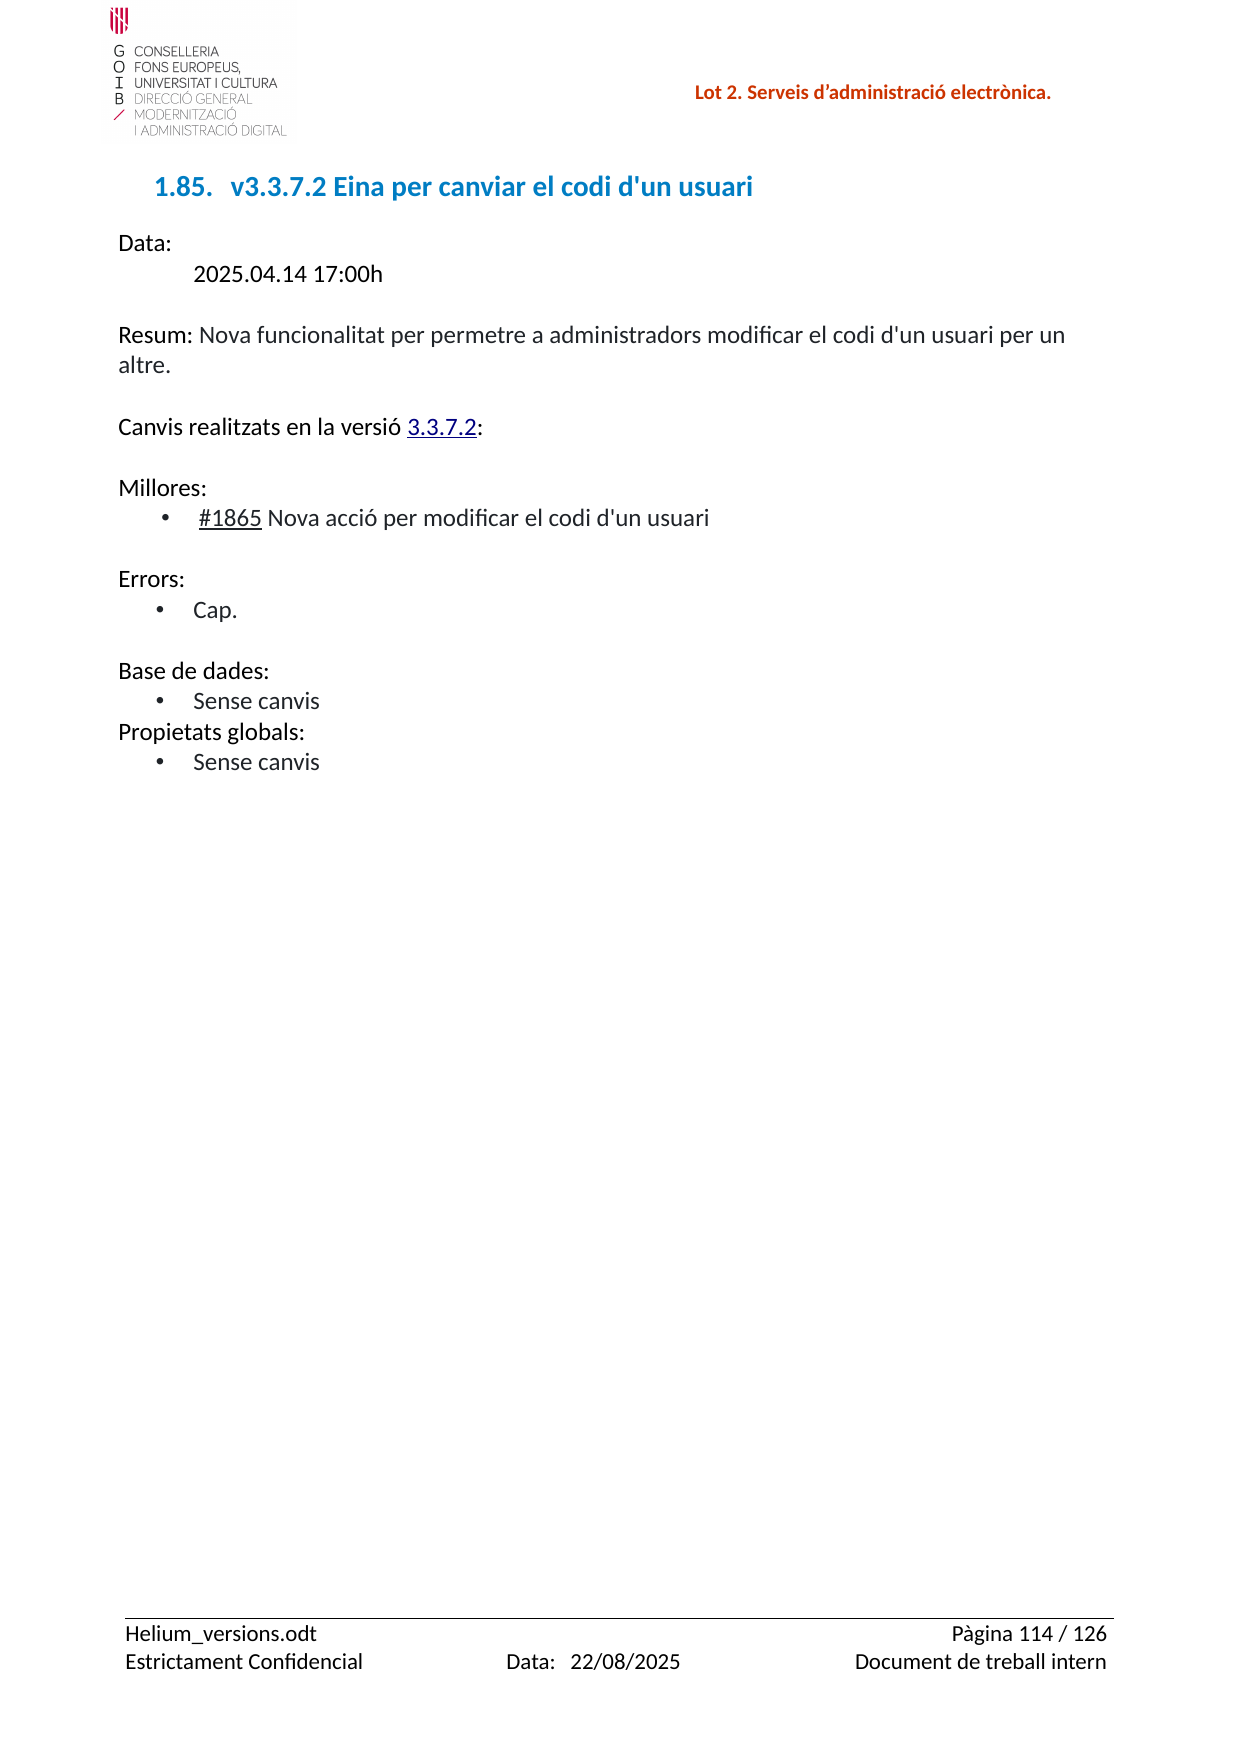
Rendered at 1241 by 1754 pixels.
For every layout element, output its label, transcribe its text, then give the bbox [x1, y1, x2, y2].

list Sense canvis [156, 746, 1122, 777]
text Canvis realitzats en la versió 3.3.7.2: [118, 411, 1122, 441]
list #1865 Nova acció per modificar el codi d'un usuari [161, 502, 1122, 533]
text 2025.04.14 17:00h [118, 258, 1122, 289]
picture [100, 0, 297, 144]
text Resum: Nova funcionalitat per permetre a administradors modificar el codi d'un usuari per un altre. [118, 319, 1122, 380]
subtitle v3.3.7.2 Eina per canviar el codi d'un usuari [153, 168, 1122, 204]
text Base de dades: [118, 655, 1122, 685]
list Cap. [156, 594, 1122, 624]
text Propietats globals: [118, 716, 1122, 746]
text Data: [118, 228, 1122, 258]
text Millores: [118, 472, 1122, 502]
list Sense canvis [156, 685, 1122, 716]
text Errors: [118, 563, 1122, 594]
